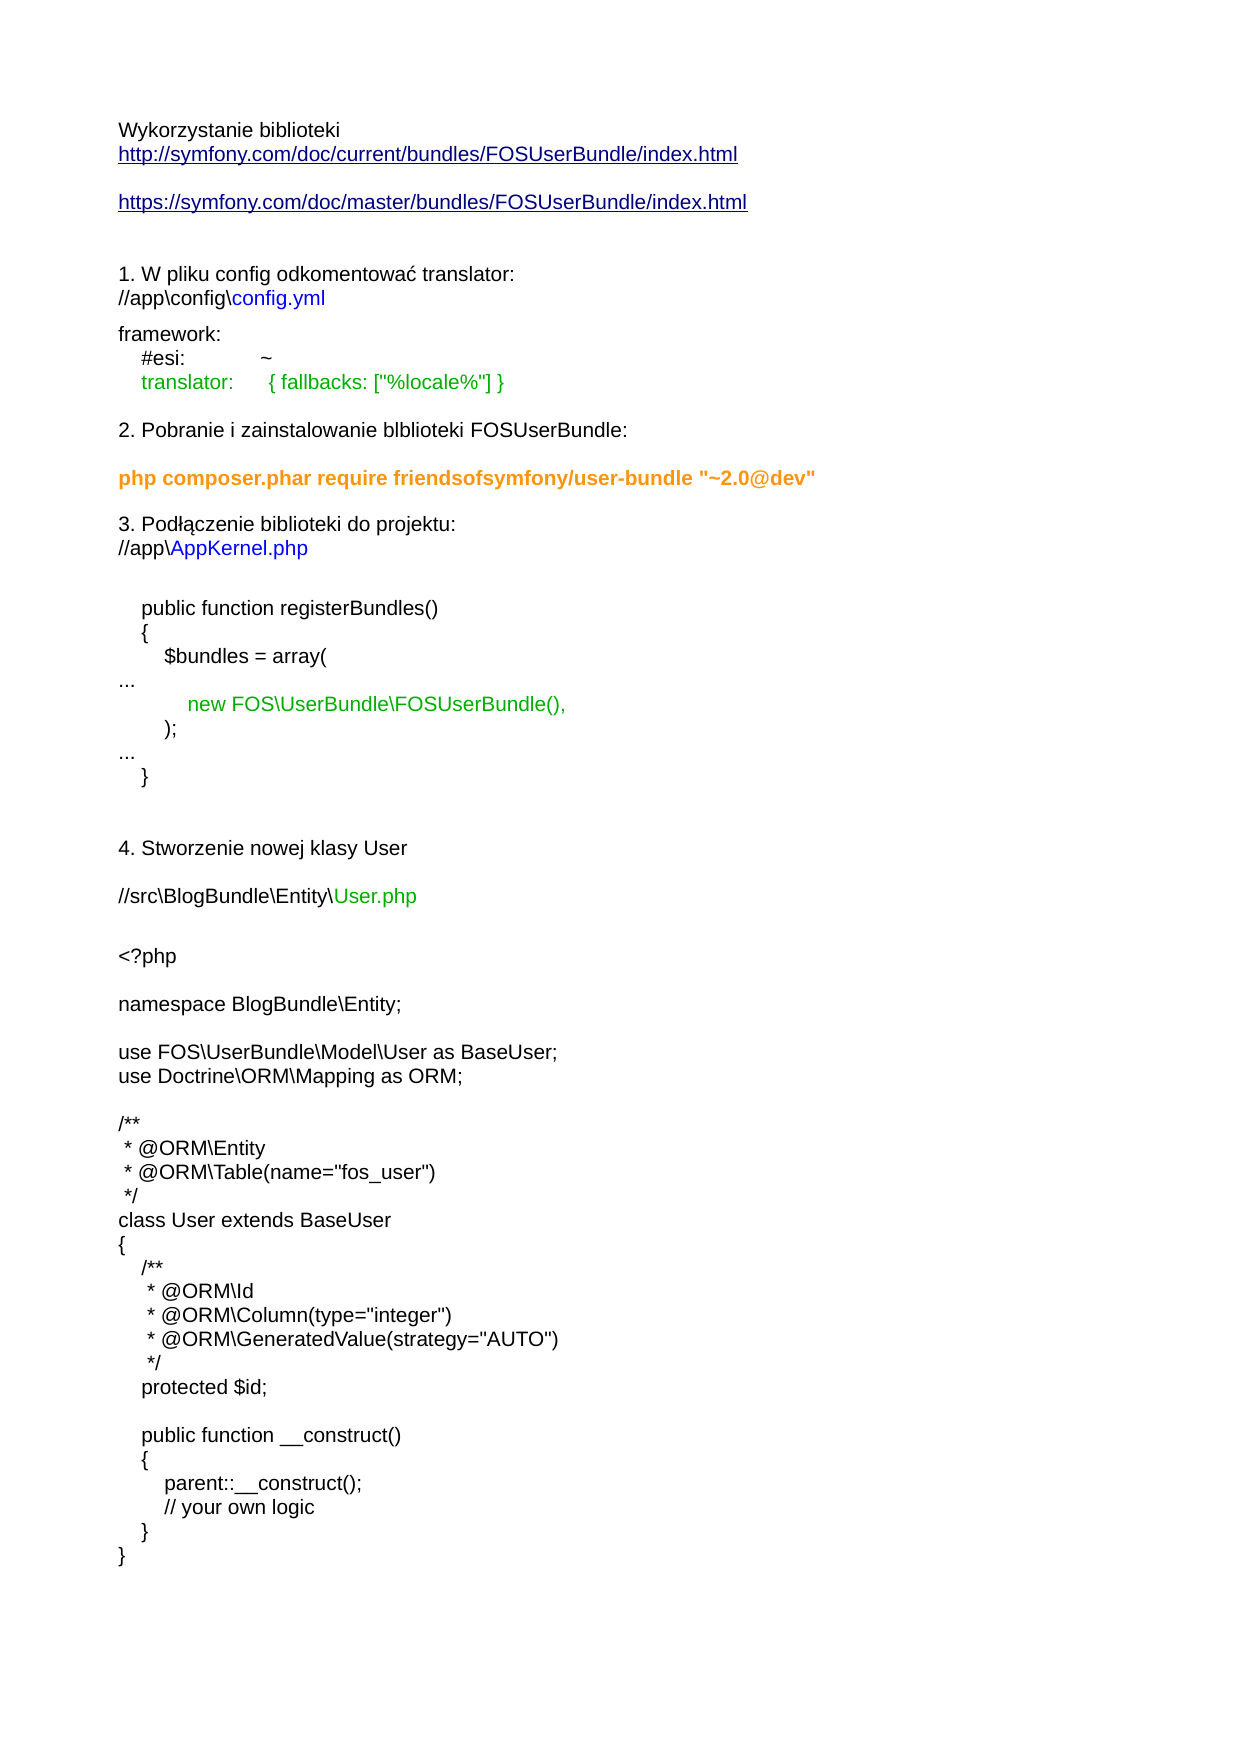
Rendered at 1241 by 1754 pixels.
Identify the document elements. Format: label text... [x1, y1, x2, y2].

text * @ORM\Entity [118, 1136, 1122, 1159]
text public function __construct() [118, 1423, 1122, 1447]
text //src\BlogBundle\Entity\User.php [118, 883, 1122, 907]
text // your own logic [118, 1495, 1122, 1519]
text 4. Stworzenie nowej klasy User [118, 836, 1122, 859]
text //app\AppKernel.php [118, 536, 1122, 559]
text * @ORM\Id [118, 1279, 1122, 1303]
text <?php [118, 944, 1122, 968]
text class User extends BaseUser [118, 1207, 1122, 1231]
text new FOS\UserBundle\FOSUserBundle(), [118, 692, 1122, 716]
text { [118, 620, 1122, 644]
text ... [118, 668, 1122, 692]
text protected $id; [118, 1375, 1122, 1399]
text Wykorzystanie biblioteki [118, 118, 1122, 142]
text */ [118, 1183, 1122, 1207]
text 1. W pliku config odkomentować translator: [118, 262, 1122, 286]
text { [118, 1231, 1122, 1255]
text /** [118, 1255, 1122, 1279]
text parent::__construct(); [118, 1471, 1122, 1495]
text namespace BlogBundle\Entity; [118, 992, 1122, 1016]
text 2. Pobranie i zainstalowanie blblioteki FOSUserBundle: [118, 418, 1122, 442]
text #esi: ~ [118, 346, 1122, 370]
text ); [118, 716, 1122, 740]
text * @ORM\GeneratedValue(strategy="AUTO") [118, 1327, 1122, 1351]
text php composer.phar require friendsofsymfony/user-bundle "~2.0@dev" [118, 466, 1122, 490]
text use Doctrine\ORM\Mapping as ORM; [118, 1064, 1122, 1088]
text { [118, 1447, 1122, 1471]
text framework: [118, 322, 1122, 346]
text */ [118, 1351, 1122, 1375]
text https://symfony.com/doc/master/bundles/FOSUserBundle/index.html [118, 190, 1122, 214]
text translator: { fallbacks: ["%locale%"] } [118, 370, 1122, 394]
text } [118, 1519, 1122, 1543]
text * @ORM\Column(type="integer") [118, 1303, 1122, 1327]
text public function registerBundles() [118, 596, 1122, 620]
text 3. Podłączenie biblioteki do projektu: [118, 512, 1122, 536]
text $bundles = array( [118, 644, 1122, 668]
text } [118, 1543, 1122, 1567]
text * @ORM\Table(name="fos_user") [118, 1159, 1122, 1183]
text use FOS\UserBundle\Model\User as BaseUser; [118, 1040, 1122, 1064]
text /** [118, 1112, 1122, 1136]
text ... [118, 740, 1122, 764]
text http://symfony.com/doc/current/bundles/FOSUserBundle/index.html [118, 142, 1122, 166]
text //app\config\config.yml [118, 286, 1122, 310]
text } [118, 764, 1122, 788]
